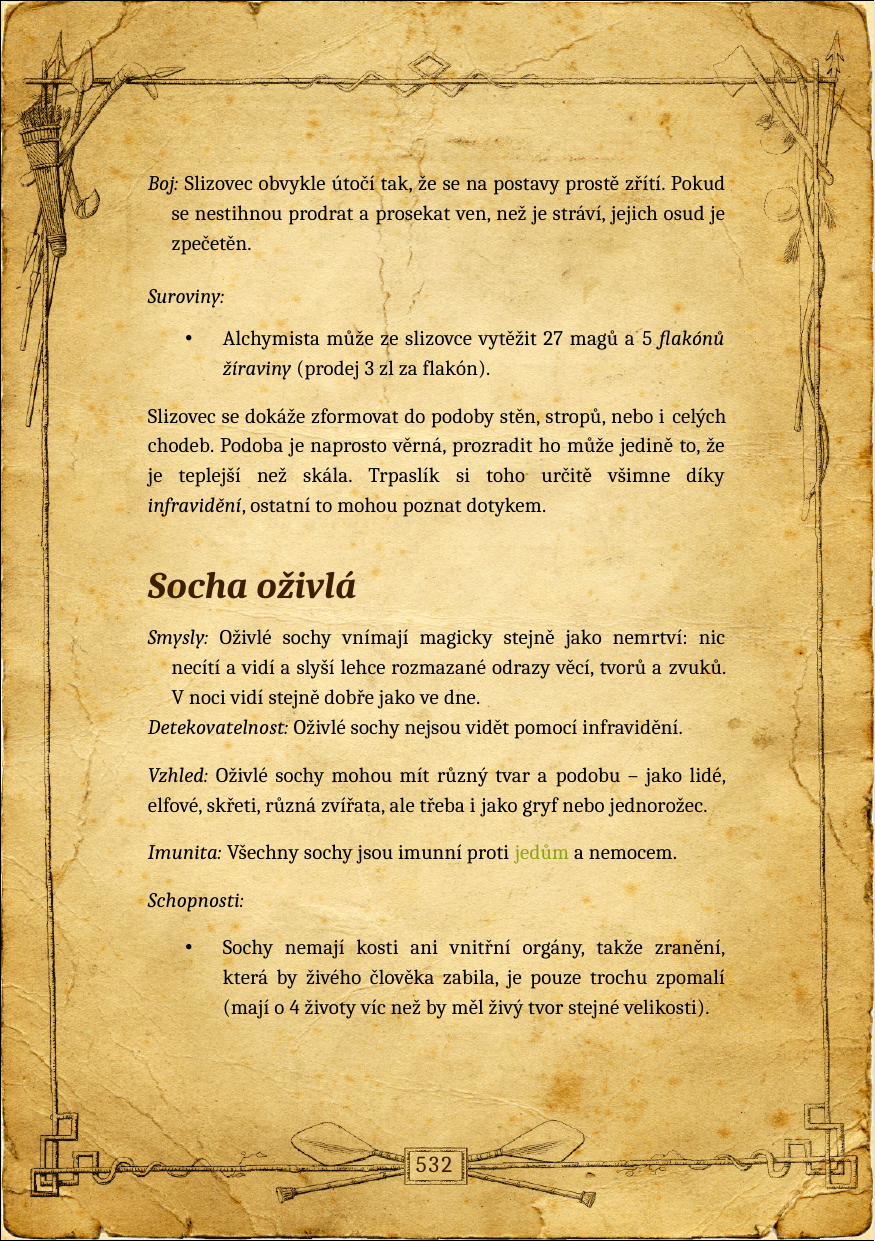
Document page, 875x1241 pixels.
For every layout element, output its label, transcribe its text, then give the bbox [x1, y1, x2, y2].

text Vzhled: Oživlé sochy mohou mít různý tvar a⁠ podobu – jako lidé, elfové, skřeti, různá zvířata, ale třeba i⁠ jako gryf nebo jednorožec. [148, 763, 726, 817]
text Suroviny: [148, 285, 726, 309]
list Alchymista může ze slizovce vytěžit 27 magů a⁠ 5 flakónů žíraviny (prodej 3 zl za flakón). [185, 327, 726, 381]
text Boj: Slizovec obvykle útočí tak, že se na postavy prostě zřítí. Pokud se nestihnou prodrat a⁠ prosekat ven, než je stráví, jejich osud je zpečetěn. [148, 172, 726, 256]
subtitle Socha oživlá [148, 565, 726, 608]
text Smysly: Oživlé sochy vnímají magicky stejně jako nemrtví: nic necítí a⁠ vidí a⁠ slyší lehce rozmazané odrazy věcí, tvorů a⁠ zvuků. V⁠ noci vidí stejně dobře jako ve dne. [148, 626, 726, 710]
text Schopnosti: [148, 888, 726, 912]
picture [1, 1, 874, 1240]
text Detekovatelnost: Oživlé sochy nejsou vidět pomocí infravidění. [148, 716, 726, 740]
list Sochy nemají kosti ani vnitřní orgány, takže zranění, která by živého člověka zabila, je pouze trochu zpomalí (mají o⁠ 4 životy víc než by měl živý tvor stejné velikosti). [185, 936, 726, 1020]
text Imunita: Všechny sochy jsou imunní proti jedům a⁠ nemocem. [148, 841, 726, 865]
text Slizovec se dokáže zformovat do podoby stěn, stropů, nebo i⁠ celých chodeb. Podoba je naprosto věrná, prozradit ho může jedině to, že je teplejší než skála. Trpaslík si toho určitě všimne díky infravidění, ostatní to mohou poznat dotykem. [148, 404, 726, 518]
